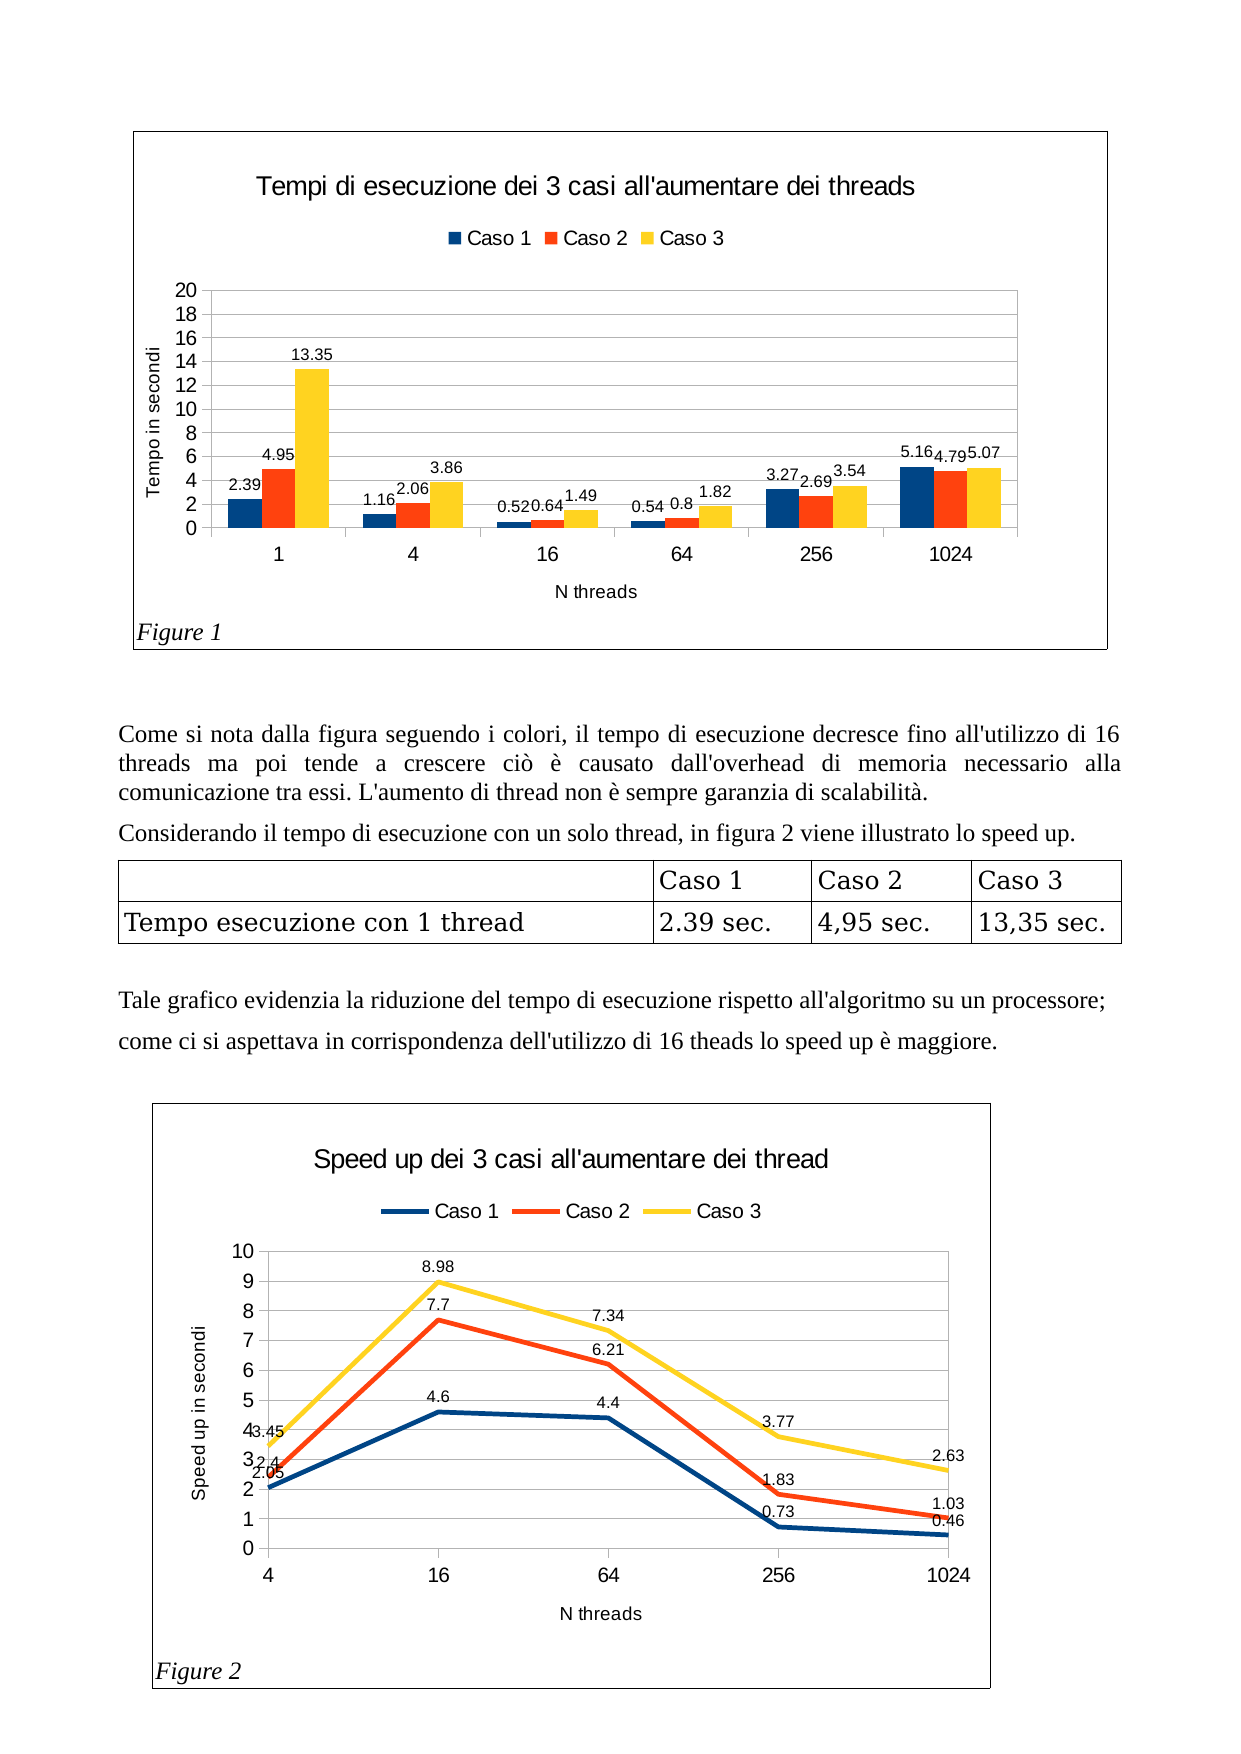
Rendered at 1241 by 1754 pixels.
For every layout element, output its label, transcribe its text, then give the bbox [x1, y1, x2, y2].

table_header Caso 3 [972, 861, 1121, 901]
table_header Caso 2 [812, 861, 971, 901]
text Figure 1 [136, 146, 1104, 646]
table_cell 4,95 sec. [812, 902, 971, 943]
text come ci si aspettava in corrispondenza dell'utilizzo di 16 theads lo speed up è maggiore. [118, 1026, 1122, 1055]
text Figure 2 [155, 1118, 987, 1684]
table_cell Tempo esecuzione con 1 thread [119, 902, 653, 943]
text Considerando il tempo di esecuzione con un solo thread, in figura 2 viene illustrato lo speed up. [118, 818, 1122, 847]
table_cell 2.39 sec. [654, 902, 811, 943]
text Tale grafico evidenzia la riduzione del tempo di esecuzione rispetto all'algoritmo su un processore; [118, 985, 1122, 1014]
table_cell 13,35 sec. [972, 902, 1121, 943]
table_header [119, 861, 653, 901]
table_header Caso 1 [654, 861, 811, 901]
text Come si nota dalla figura seguendo i colori, il tempo di esecuzione decresce fino all'utilizzo di 16 threads ma poi tende a crescere ciò è causato dall'overhead di memoria necessario alla comunicazione tra essi. L'aumento di thread non è sempre garanzia di scalabilità. [118, 719, 1122, 806]
